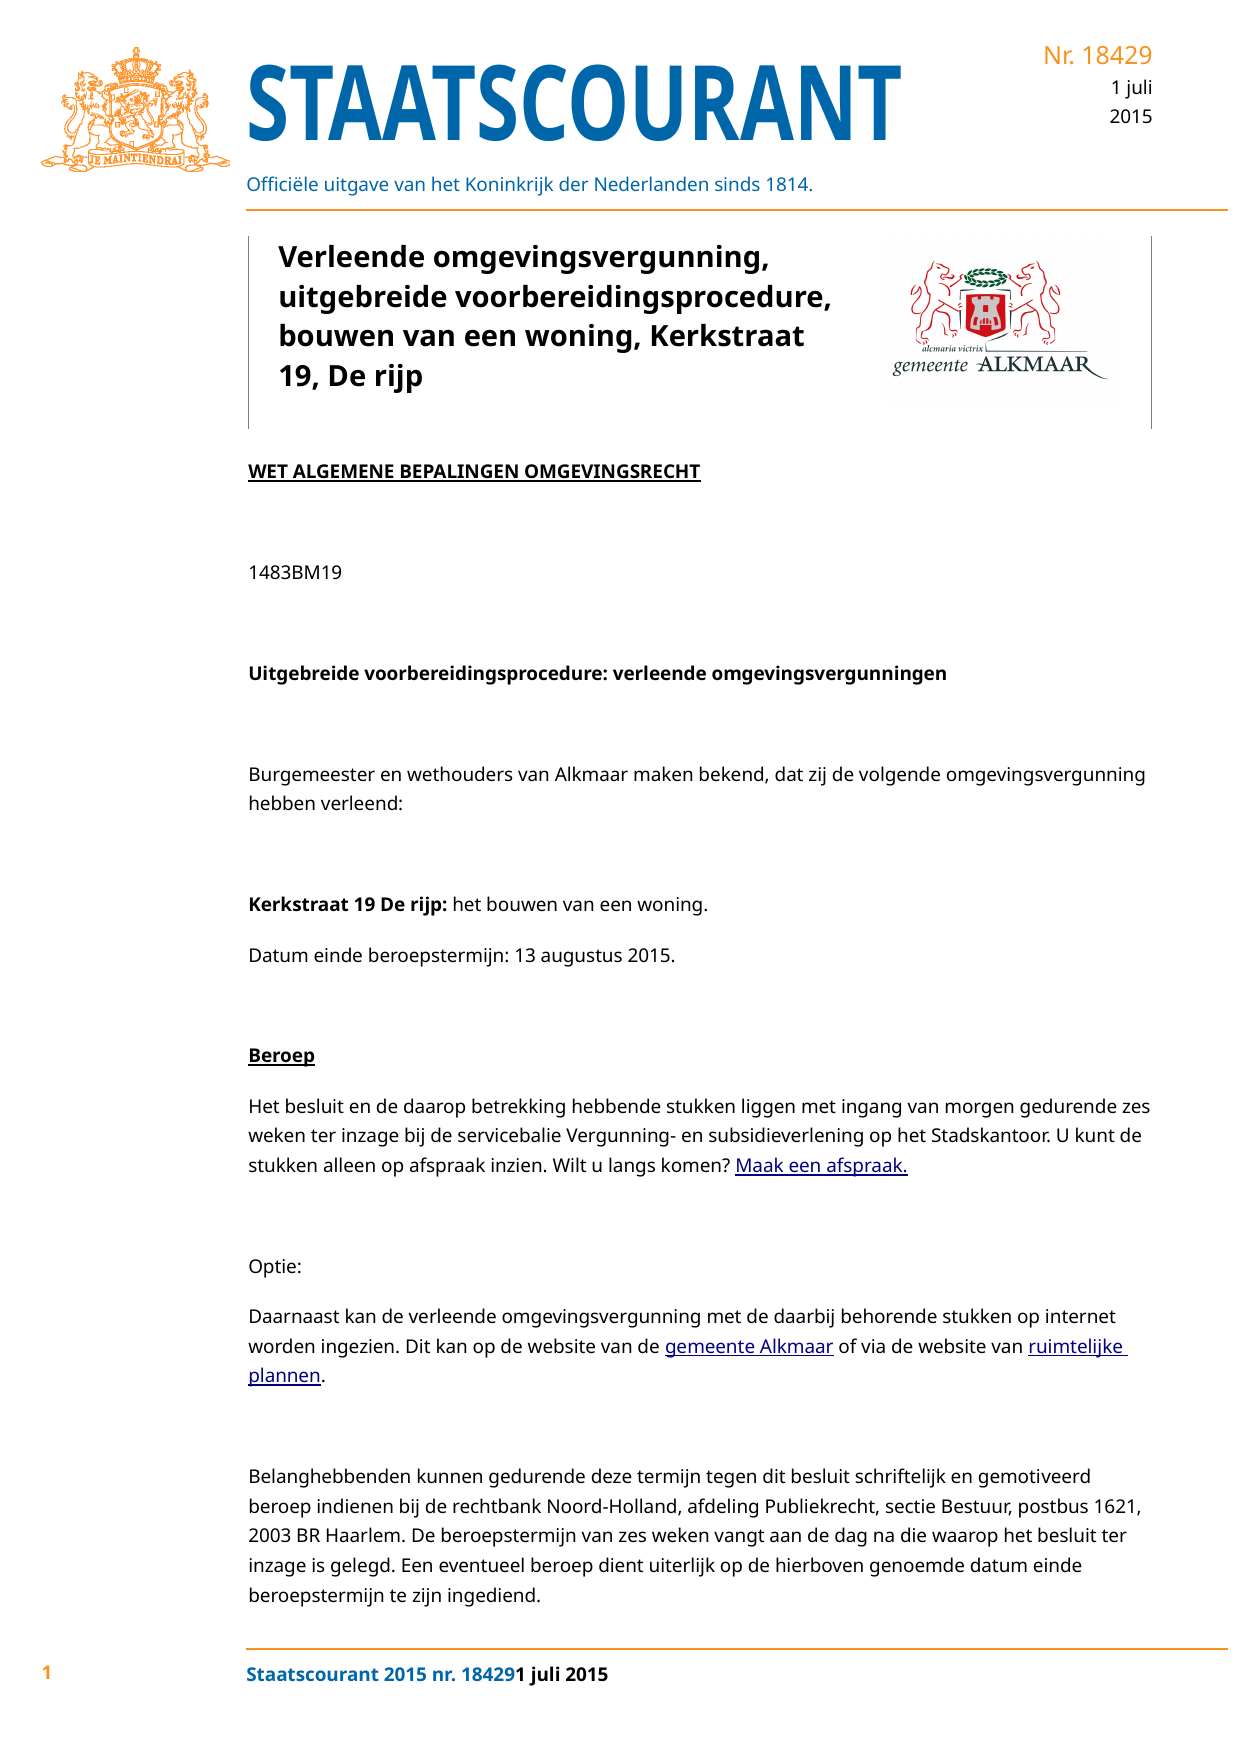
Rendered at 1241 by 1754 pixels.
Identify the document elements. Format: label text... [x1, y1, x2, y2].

text WET ALGEMENE BEPALINGEN OMGEVINGSRECHT [248, 458, 1152, 484]
text Kerkstraat 19 De rijp: het bouwen van een woning. [248, 891, 1152, 917]
text Burgemeester en wethouders van Alkmaar maken bekend, dat zij de volgende omgevingsvergunning hebben verleend: [248, 761, 1152, 816]
text Beroep [248, 1043, 1152, 1068]
text Datum einde beroepstermijn: 13 augustus 2015. [248, 942, 1152, 968]
table_header [850, 236, 1151, 429]
text Het besluit en de daarop betrekking hebbende stukken liggen met ingang van morgen gedurende zes weken ter inzage bij de servicebalie Vergunning- en subsidieverlening op het Stadskantoor. U kunt de stukken alleen op afspraak inzien. Wilt u langs komen? Maak een afspraak. [248, 1093, 1152, 1178]
text Uitgebreide voorbereidingsprocedure: verleende omgevingsvergunningen [248, 660, 1152, 686]
text 1483BM19 [248, 559, 1152, 585]
text Belanghebbenden kunnen gedurende deze termijn tegen dit besluit schriftelijk en gemoti­veerd beroep indie­nen bij de rechtbank Noord-Holland, afdeling Publiekrecht, sectie Bestuur, postbus 1621, 2003 BR Haarlem. De beroepstermijn van zes weken vangt aan de dag na die waarop het besluit ter inzage is gelegd. Een eventueel beroep dient uiterlijk op de hierboven genoemde datum einde beroepstermijn te zijn ingediend. [248, 1463, 1152, 1608]
text Daarnaast kan de verleende omgevingsvergunning met de daarbij behorende stukken op internet worden ingezien. Dit kan op de website van de gemeente Alkmaar of via de website van ruimtelijke plannen. [248, 1303, 1152, 1388]
text Optie: [248, 1253, 1152, 1279]
picture [41, 47, 231, 172]
picture [882, 236, 1119, 404]
table_header Verleende omgevingsvergunning, uitgebreide voorbereidingsprocedure, bouwen van een woning, Kerkstraat 19, De rijp [249, 236, 850, 429]
